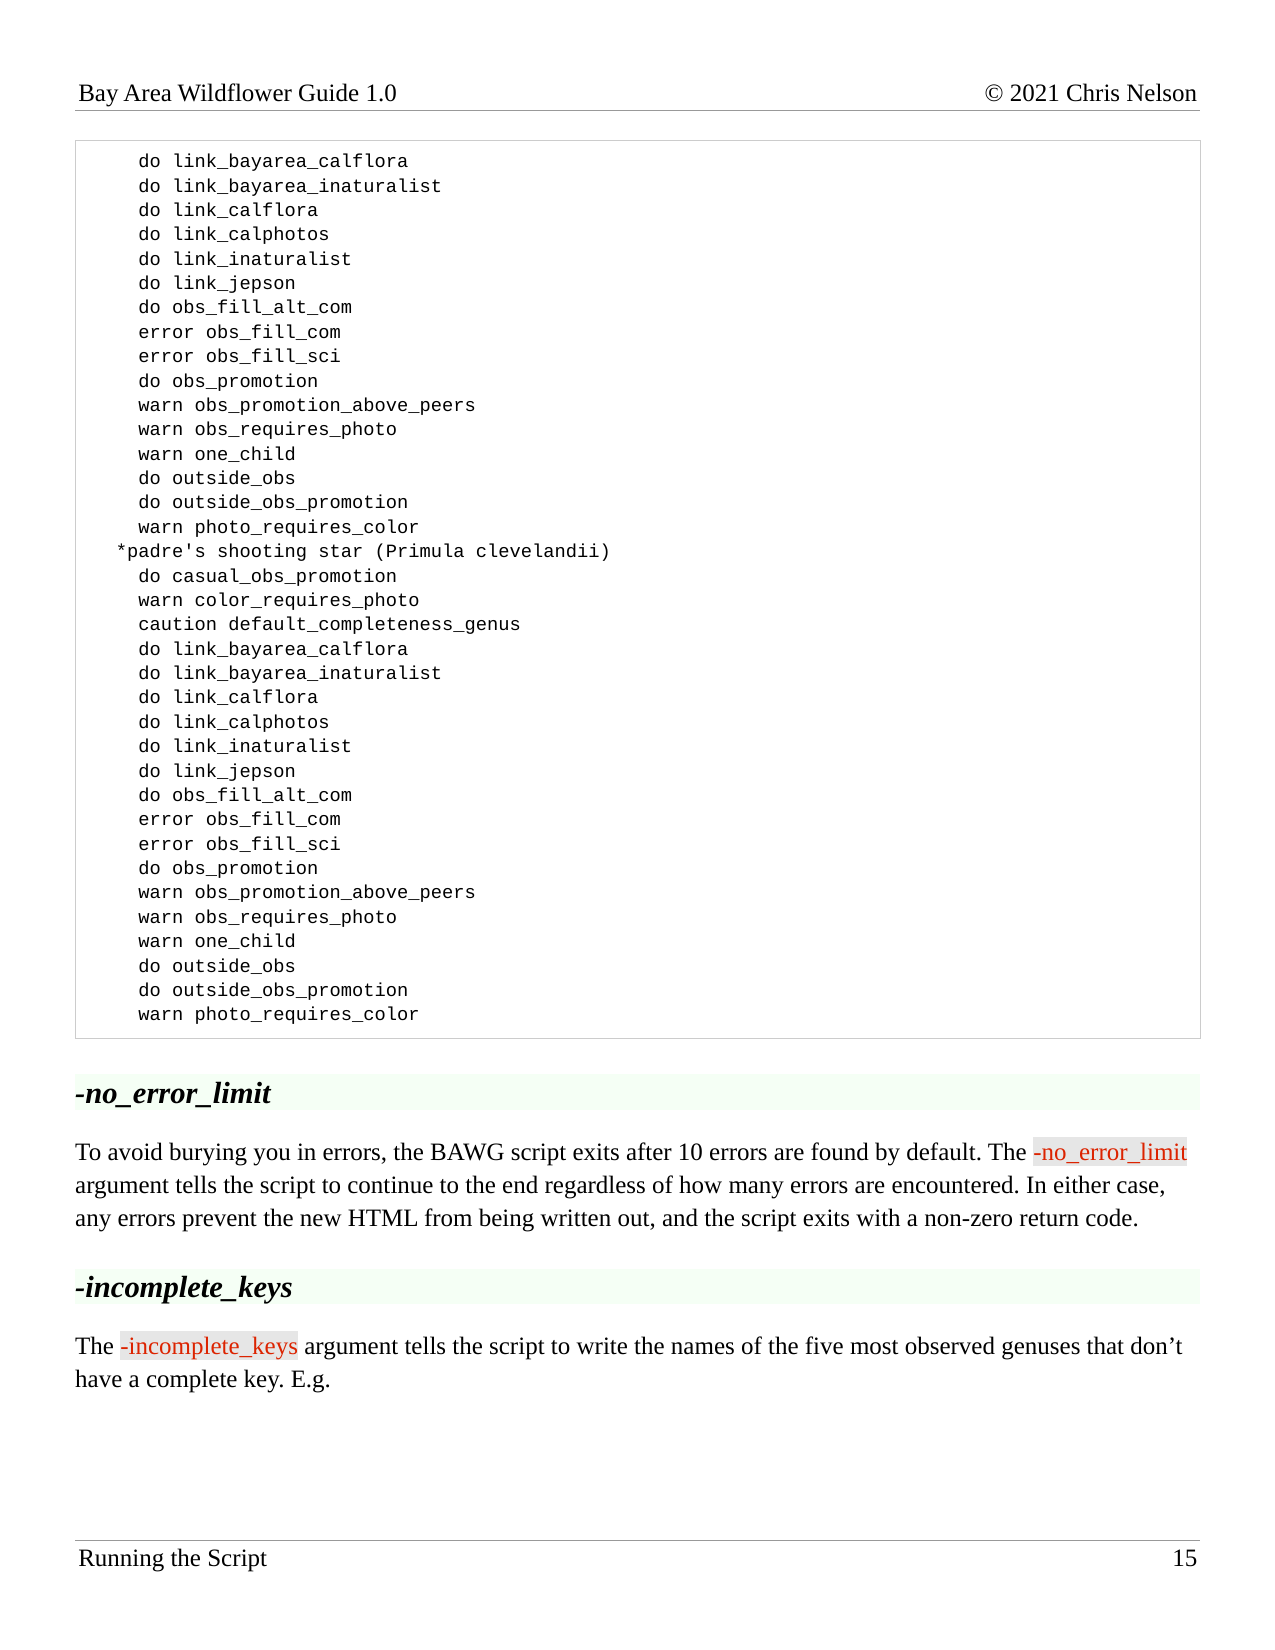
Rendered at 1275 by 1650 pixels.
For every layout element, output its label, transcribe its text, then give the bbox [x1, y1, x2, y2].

text caution default_completeness_genus [76, 603, 1200, 627]
text do link_bayarea_calflora [76, 141, 1200, 164]
text do link_calflora [76, 676, 1200, 701]
text do link_jepson [76, 749, 1200, 774]
text warn obs_promotion_above_peers [76, 871, 1200, 896]
text do outside_obs_promotion [76, 969, 1200, 993]
text The -incomplete_keys argument tells the script to write the names of the five most observed genuses that don’t have a complete key. E.g. [75, 1331, 1200, 1393]
text do link_bayarea_inaturalist [76, 652, 1200, 676]
text error obs_fill_sci [76, 335, 1200, 359]
text warn photo_requires_color [76, 506, 1200, 530]
text error obs_fill_com [76, 798, 1200, 822]
text warn obs_requires_photo [76, 408, 1200, 432]
text warn obs_requires_photo [76, 896, 1200, 920]
text warn photo_requires_color [76, 993, 1200, 1038]
text do link_inaturalist [76, 237, 1200, 262]
text do obs_fill_alt_com [76, 286, 1200, 311]
text error obs_fill_sci [76, 822, 1200, 847]
text do link_bayarea_inaturalist [76, 164, 1200, 189]
text do link_jepson [76, 262, 1200, 286]
text do link_inaturalist [76, 725, 1200, 749]
text do link_calphotos [76, 701, 1200, 725]
subtitle -no_error_limit [75, 1074, 1200, 1110]
text *padre's shooting star (Primula clevelandii) [76, 530, 1200, 554]
text warn obs_promotion_above_peers [76, 384, 1200, 408]
text warn one_child [76, 920, 1200, 944]
text do obs_promotion [76, 847, 1200, 871]
text do link_calphotos [76, 213, 1200, 237]
text do obs_promotion [76, 359, 1200, 384]
text warn one_child [76, 432, 1200, 457]
text do outside_obs [76, 944, 1200, 969]
text do outside_obs_promotion [76, 481, 1200, 506]
subtitle -incomplete_keys [75, 1269, 1200, 1304]
text do obs_fill_alt_com [76, 774, 1200, 798]
text error obs_fill_com [76, 311, 1200, 335]
text To avoid burying you in errors, the BAWG script exits after 10 errors are found by default. The ‑no_error_limit argument tells the script to continue to the end regardless of how many errors are encountered. In either case, any errors prevent the new HTML from being written out, and the script exits with a non-zero return code. [75, 1137, 1200, 1232]
text do link_bayarea_calflora [76, 627, 1200, 652]
text warn color_requires_photo [76, 579, 1200, 603]
text do link_calflora [76, 189, 1200, 213]
text do casual_obs_promotion [76, 554, 1200, 579]
text do outside_obs [76, 457, 1200, 481]
